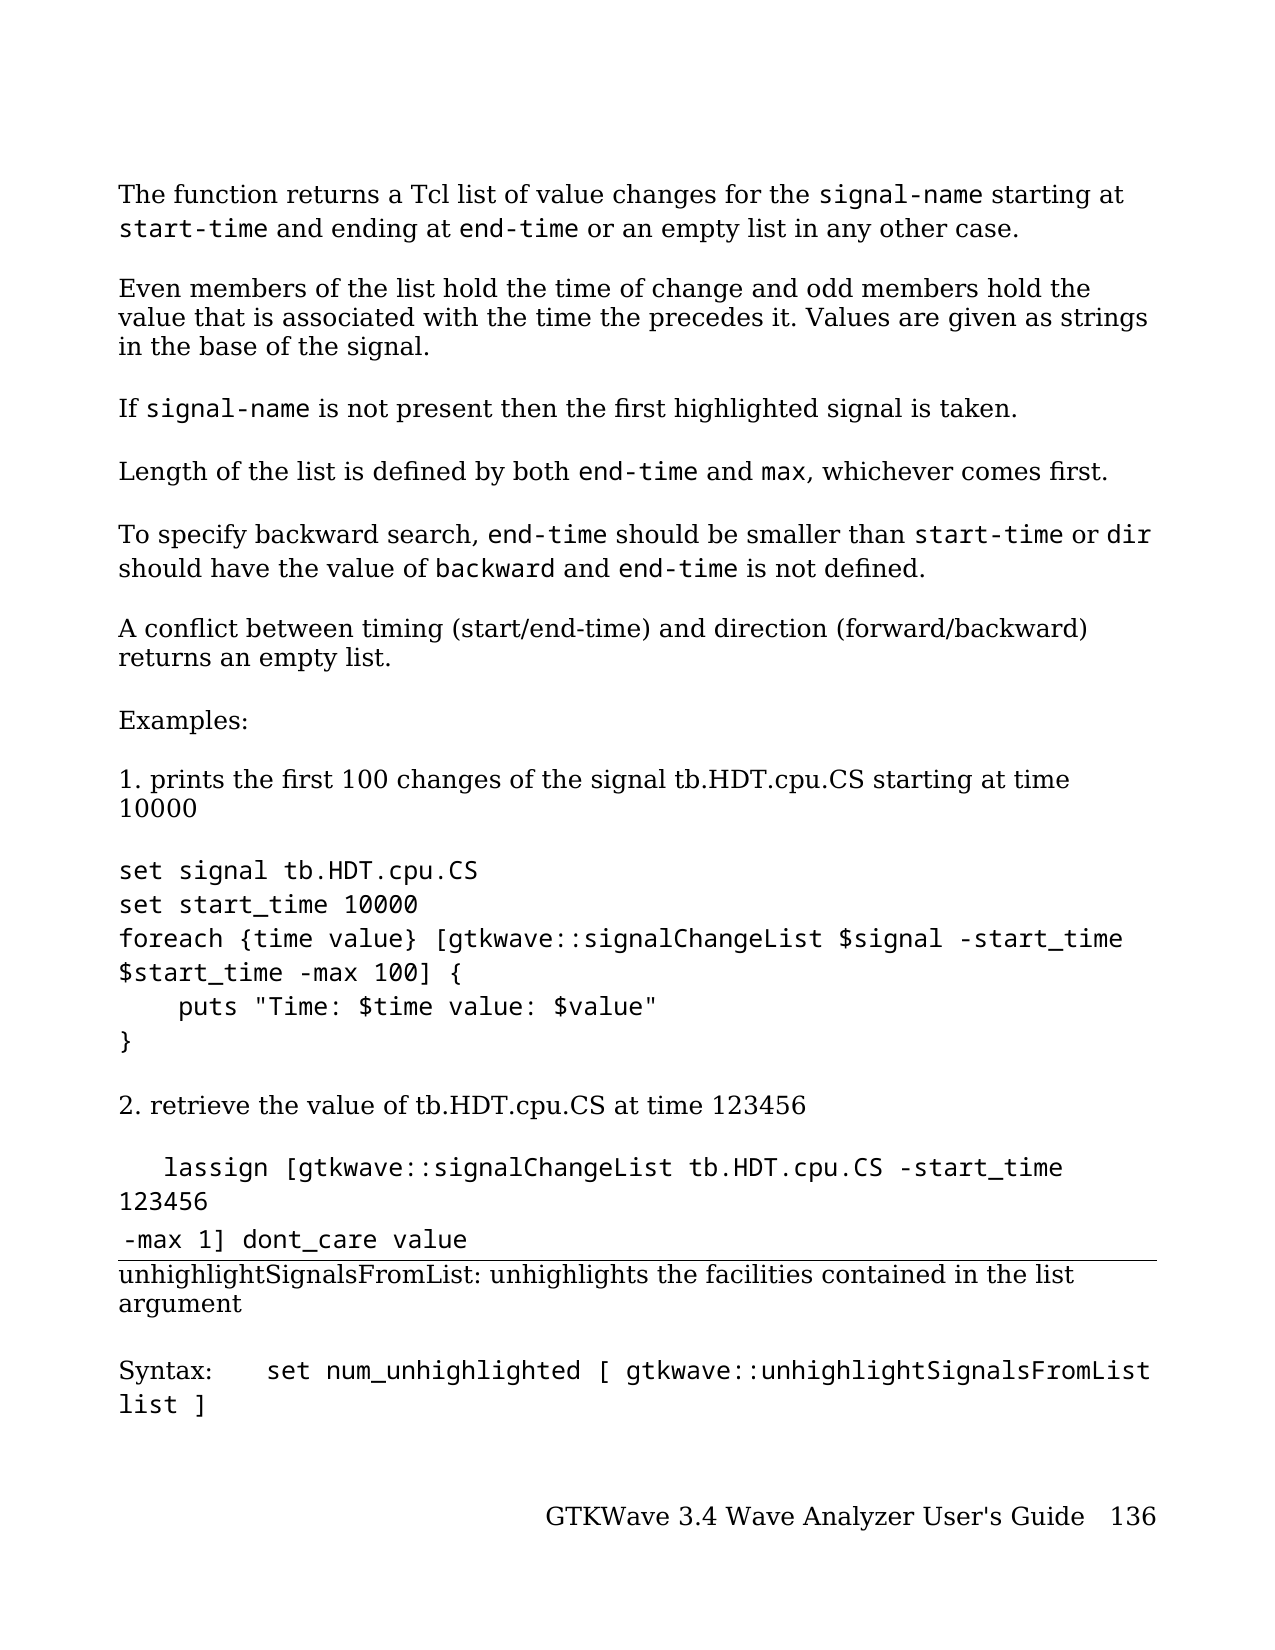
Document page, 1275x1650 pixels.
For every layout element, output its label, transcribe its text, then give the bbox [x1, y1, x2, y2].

text A conflict between timing (start/end-time) and direction (forward/backward) returns an empty list. [118, 614, 1157, 672]
text Syntax: set num_unhighlighted [ gtkwave::unhighlightSignalsFromList list ] [118, 1353, 1157, 1421]
text Examples: [118, 707, 1157, 736]
text } [118, 1023, 1157, 1057]
text Even members of the list hold the time of change and odd members hold the value that is associated with the time the precedes it. Values are given as strings in the base of the signal. [118, 274, 1157, 361]
text -max 1] dont_care value [118, 1217, 1157, 1260]
text set start_time 10000 [118, 886, 1157, 921]
text set signal tb.HDT.cpu.CS [118, 852, 1157, 886]
text unhighlightSignalsFromList: unhighlights the facilities contained in the list argument [118, 1261, 1157, 1318]
text If signal-name is not present then the first highlighted signal is taken. [118, 390, 1157, 424]
text Length of the list is defined by both end-time and max, whichever comes first. [118, 454, 1157, 488]
text 1. prints the first 100 changes of the signal tb.HDT.cpu.CS starting at time 10000 [118, 765, 1157, 823]
text To specify backward search, end-time should be smaller than start-time or dir should have the value of backward and end-time is not defined. [118, 517, 1157, 585]
text foreach {time value} [gtkwave::signalChangeList $signal -start_time [118, 921, 1157, 954]
text 2. retrieve the value of tb.HDT.cpu.CS at time 123456 [118, 1091, 1157, 1120]
text The function returns a Tcl list of value changes for the signal-name starting at start-time and ending at end-time or an empty list in any other case. [118, 176, 1157, 244]
text $start_time -max 100] { [118, 954, 1157, 989]
text puts "Time: $time value: $value" [118, 989, 1157, 1023]
text lassign [gtkwave::signalChangeList tb.HDT.cpu.CS -start_time 123456 [118, 1149, 1157, 1217]
